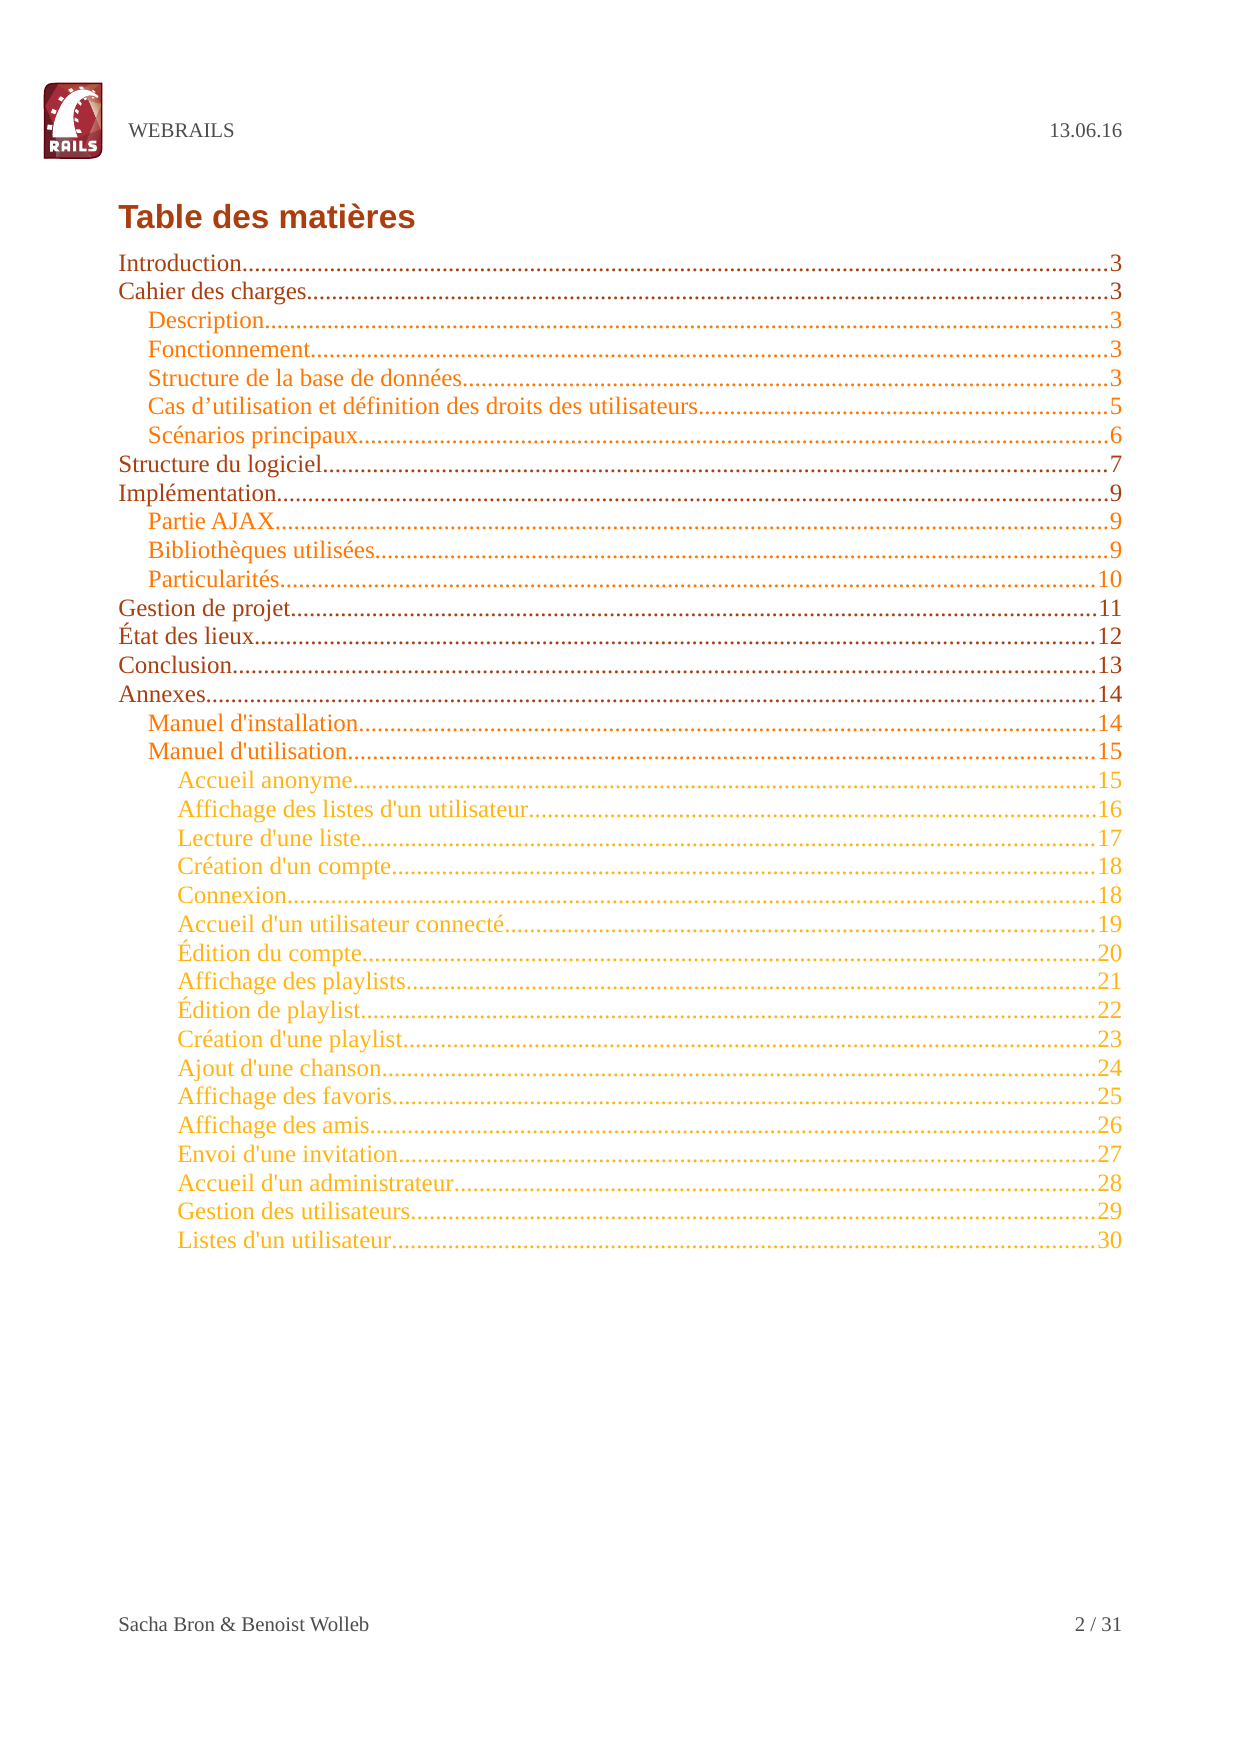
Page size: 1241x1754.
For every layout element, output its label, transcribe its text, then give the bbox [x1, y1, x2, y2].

text Affichage des amis 26 [177, 1110, 1122, 1139]
text Édition de playlist 22 [177, 995, 1122, 1024]
text Édition du compte 20 [177, 938, 1122, 966]
text Fonctionnement 3 [148, 334, 1122, 363]
text Partie AJAX 9 [148, 506, 1122, 535]
subtitle Table des matières [118, 197, 1122, 235]
text Gestion des utilisateurs 29 [177, 1196, 1122, 1225]
text Affichage des playlists 21 [177, 966, 1122, 995]
text Accueil d'un administrateur 28 [177, 1168, 1122, 1196]
text Conclusion 13 [118, 650, 1122, 679]
text Création d'un compte 18 [177, 851, 1122, 880]
text Bibliothèques utilisées 9 [148, 535, 1122, 564]
text Accueil d'un utilisateur connecté 19 [177, 909, 1122, 938]
text Création d'une playlist 23 [177, 1024, 1122, 1053]
text Particularités 10 [148, 564, 1122, 593]
text Manuel d'installation 14 [148, 708, 1122, 736]
text Structure du logiciel 7 [118, 449, 1122, 478]
text Description 3 [148, 305, 1122, 334]
text Envoi d'une invitation 27 [177, 1139, 1122, 1168]
text Ajout d'une chanson 24 [177, 1053, 1122, 1081]
text Cas d’utilisation et définition des droits des utilisateurs 5 [148, 391, 1122, 420]
text Accueil anonyme 15 [177, 765, 1122, 794]
text Scénarios principaux 6 [148, 420, 1122, 449]
text Affichage des listes d'un utilisateur 16 [177, 794, 1122, 823]
text État des lieux 12 [118, 621, 1122, 650]
text Manuel d'utilisation 15 [148, 736, 1122, 765]
text Introduction 3 [118, 248, 1122, 276]
text Gestion de projet 11 [118, 593, 1122, 621]
text Affichage des favoris 25 [177, 1081, 1122, 1110]
text Implémentation 9 [118, 478, 1122, 506]
text Connexion 18 [177, 880, 1122, 909]
text Lecture d'une liste 17 [177, 823, 1122, 851]
text Structure de la base de données 3 [148, 363, 1122, 391]
text Listes d'un utilisateur 30 [177, 1225, 1122, 1254]
text Annexes 14 [118, 679, 1122, 708]
text Cahier des charges 3 [118, 276, 1122, 305]
